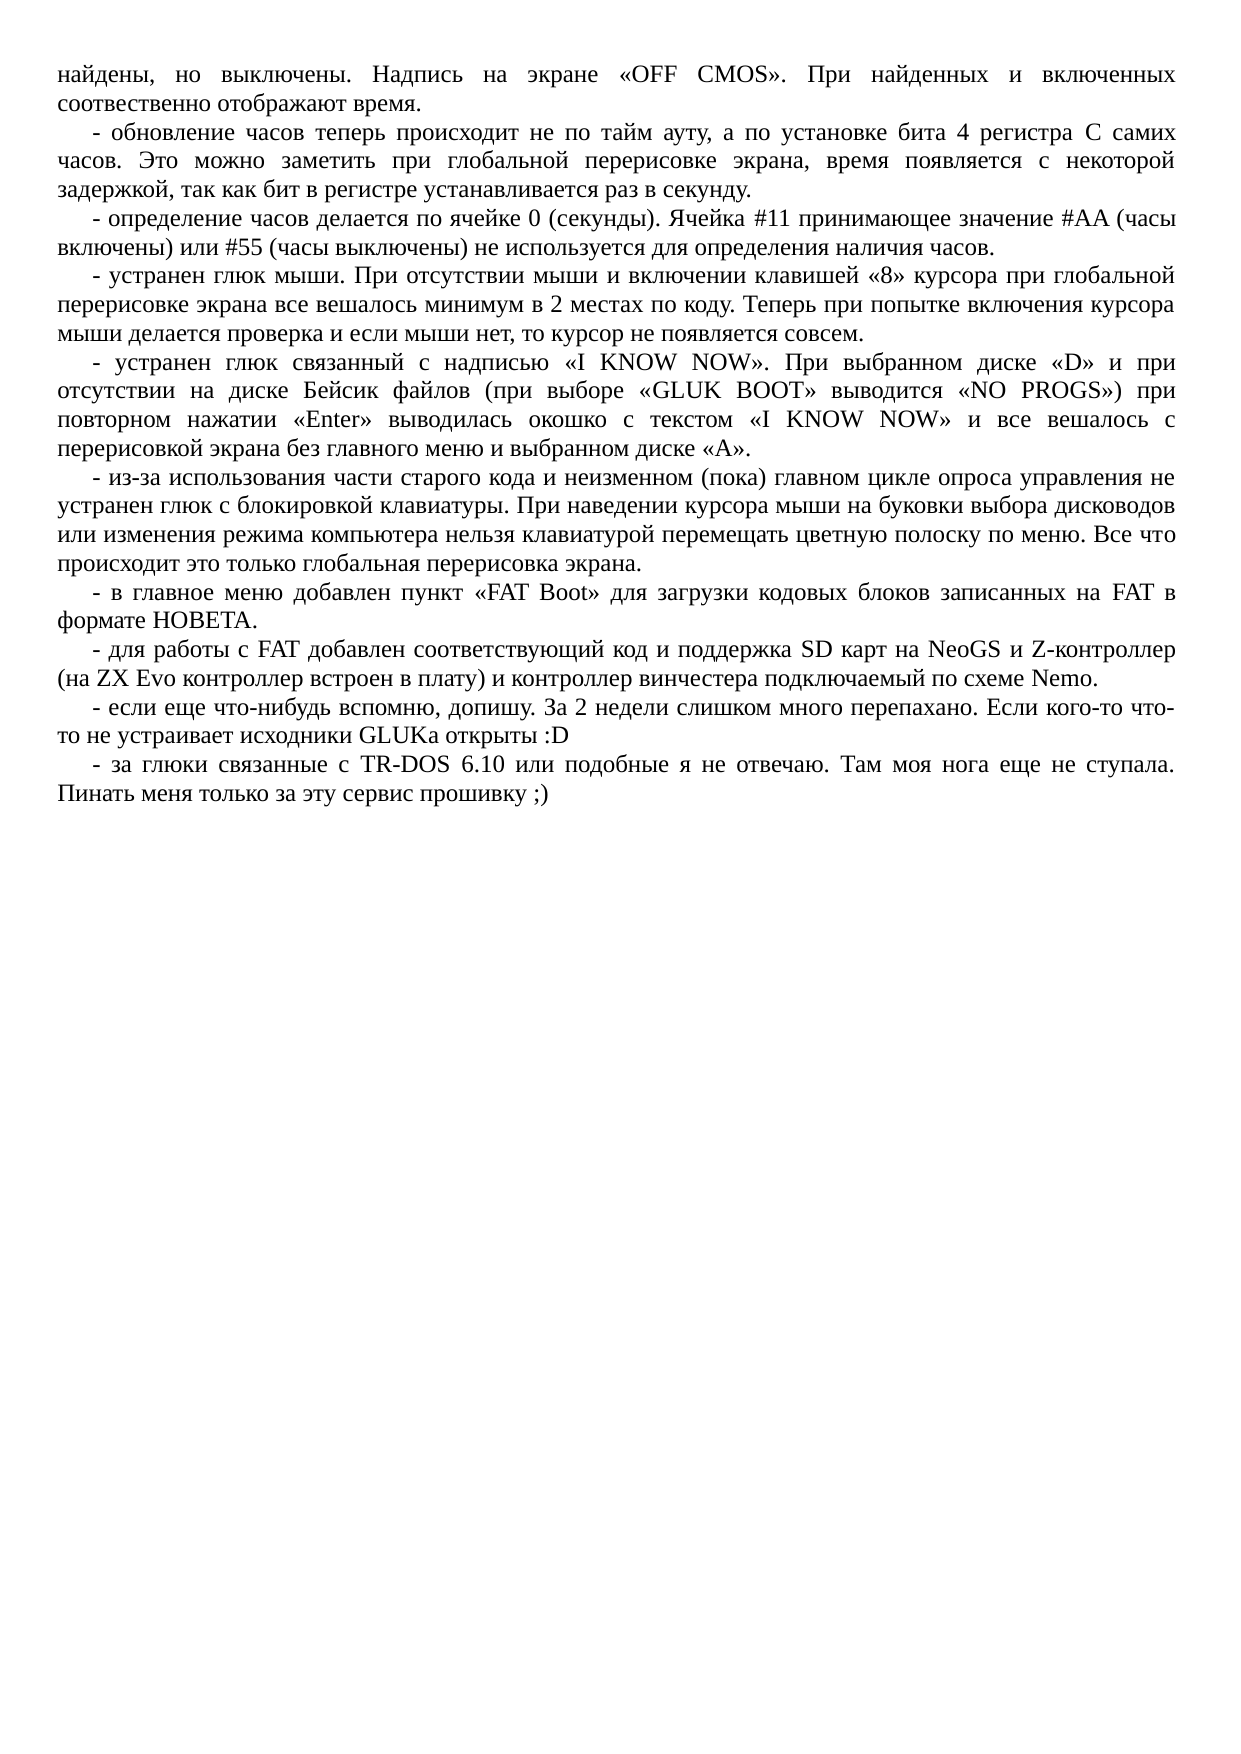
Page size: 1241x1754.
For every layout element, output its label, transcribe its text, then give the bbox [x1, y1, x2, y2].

text - устранен глюк связанный с надписью «I KNOW NOW». При выбранном диске «D» и при отсутствии на диске Бейсик файлов (при выборе «GLUK BOOT» выводится «NO PROGS») при повторном нажатии «Enter» выводилась окошко с текстом «I KNOW NOW» и все вешалось с перерисовкой экрана без главного меню и выбранном диске «A». [57, 347, 1176, 462]
text - устранен глюк мыши. При отсутствии мыши и включении клавишей «8» курсора при глобальной перерисовке экрана все вешалось минимум в 2 местах по коду. Теперь при попытке включения курсора мыши делается проверка и если мыши нет, то курсор не появляется совсем. [57, 261, 1176, 347]
text найдены, но выключены. Надпись на экране «OFF CMOS». При найденных и включенных соотвественно отображают время. [57, 59, 1176, 117]
text - если еще что-нибудь вспомню, допишу. За 2 недели слишком много перепахано. Если кого-то что-то не устраивает исходники GLUKа открыты :D [57, 692, 1176, 749]
text - обновление часов теперь происходит не по тайм ауту, а по установке бита 4 регистра C самих часов. Это можно заметить при глобальной перерисовке экрана, время появляется с некоторой задержкой, так как бит в регистре устанавливается раз в секунду. [57, 117, 1176, 203]
text - определение часов делается по ячейке 0 (секунды). Ячейка #11 принимающее значение #AA (часы включены) или #55 (часы выключены) не используется для определения наличия часов. [57, 203, 1176, 261]
text - из-за использования части старого кода и неизменном (пока) главном цикле опроса управления не устранен глюк с блокировкой клавиатуры. При наведении курсора мыши на буковки выбора дисководов или изменения режима компьютера нельзя клавиатурой перемещать цветную полоску по меню. Все что происходит это только глобальная перерисовка экрана. [57, 462, 1176, 577]
text - для работы с FAT добавлен соответствующий код и поддержка SD карт на NeoGS и Z-контроллер (на ZX Evo контроллер встроен в плату) и контроллер винчестера подключаемый по схеме Nemo. [57, 634, 1176, 692]
text - за глюки связанные с TR-DOS 6.10 или подобные я не отвечаю. Там моя нога еще не ступала. Пинать меня только за эту сервис прошивку ;) [57, 749, 1176, 807]
text - в главное меню добавлен пункт «FAT Boot» для загрузки кодовых блоков записанных на FAT в формате HOBETA. [57, 577, 1176, 634]
